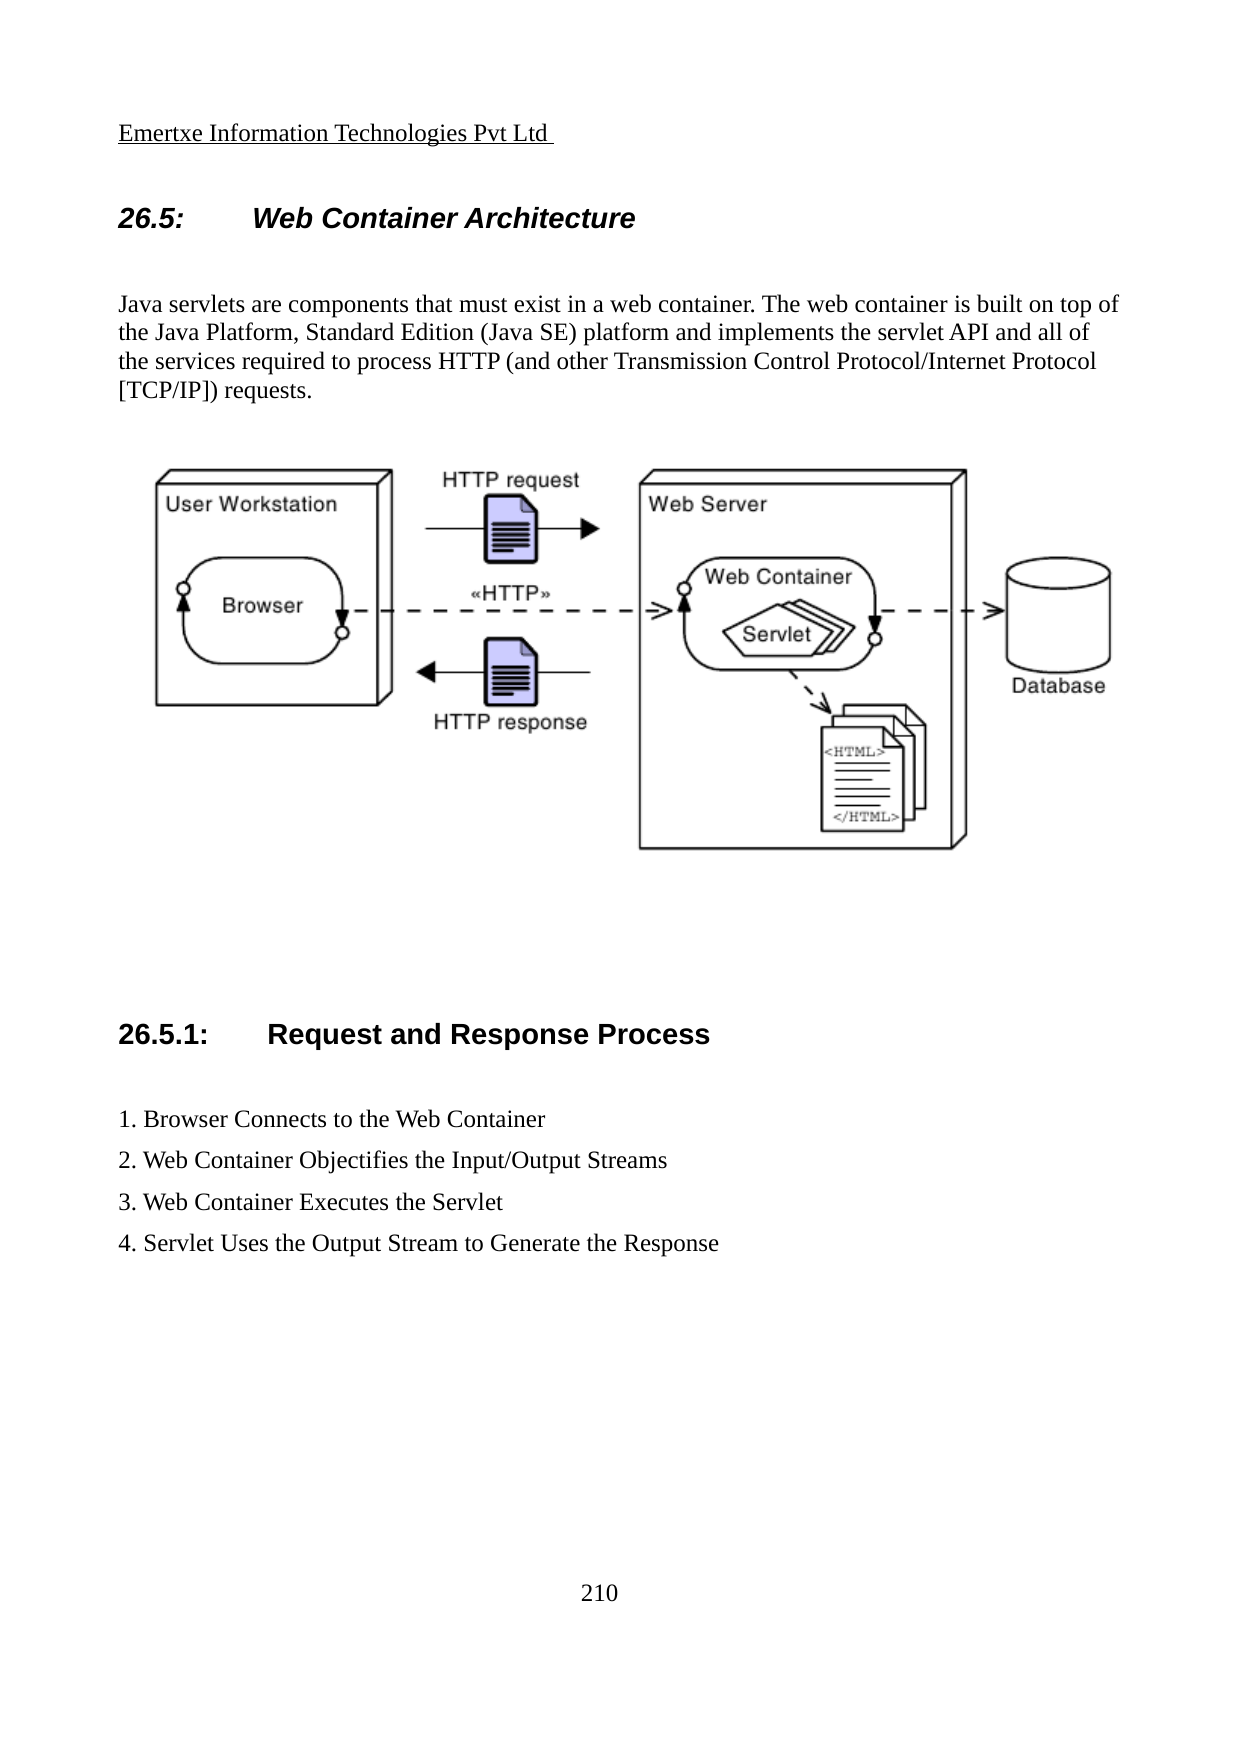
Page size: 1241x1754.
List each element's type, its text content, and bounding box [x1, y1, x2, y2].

text 4. Servlet Uses the Output Stream to Generate the Response [118, 1228, 1122, 1257]
text Java servlets are components that must exist in a web container. The web container is built on top of the Java Platform, Standard Edition (Java SE) platform and implements the servlet API and all of the services required to process HTTP (and other Transmission Control Protocol/Internet Protocol [TCP/IP]) requests. [118, 289, 1122, 404]
text 2. Web Container Objectifies the Input/Output Streams [118, 1146, 1122, 1174]
subtitle Web Container Architecture [118, 201, 1122, 235]
subtitle Request and Response Process [118, 1017, 1122, 1051]
picture [118, 457, 1123, 864]
text 3. Web Container Executes the Servlet [118, 1187, 1122, 1216]
text 1. Browser Connects to the Web Container [118, 1104, 1122, 1133]
